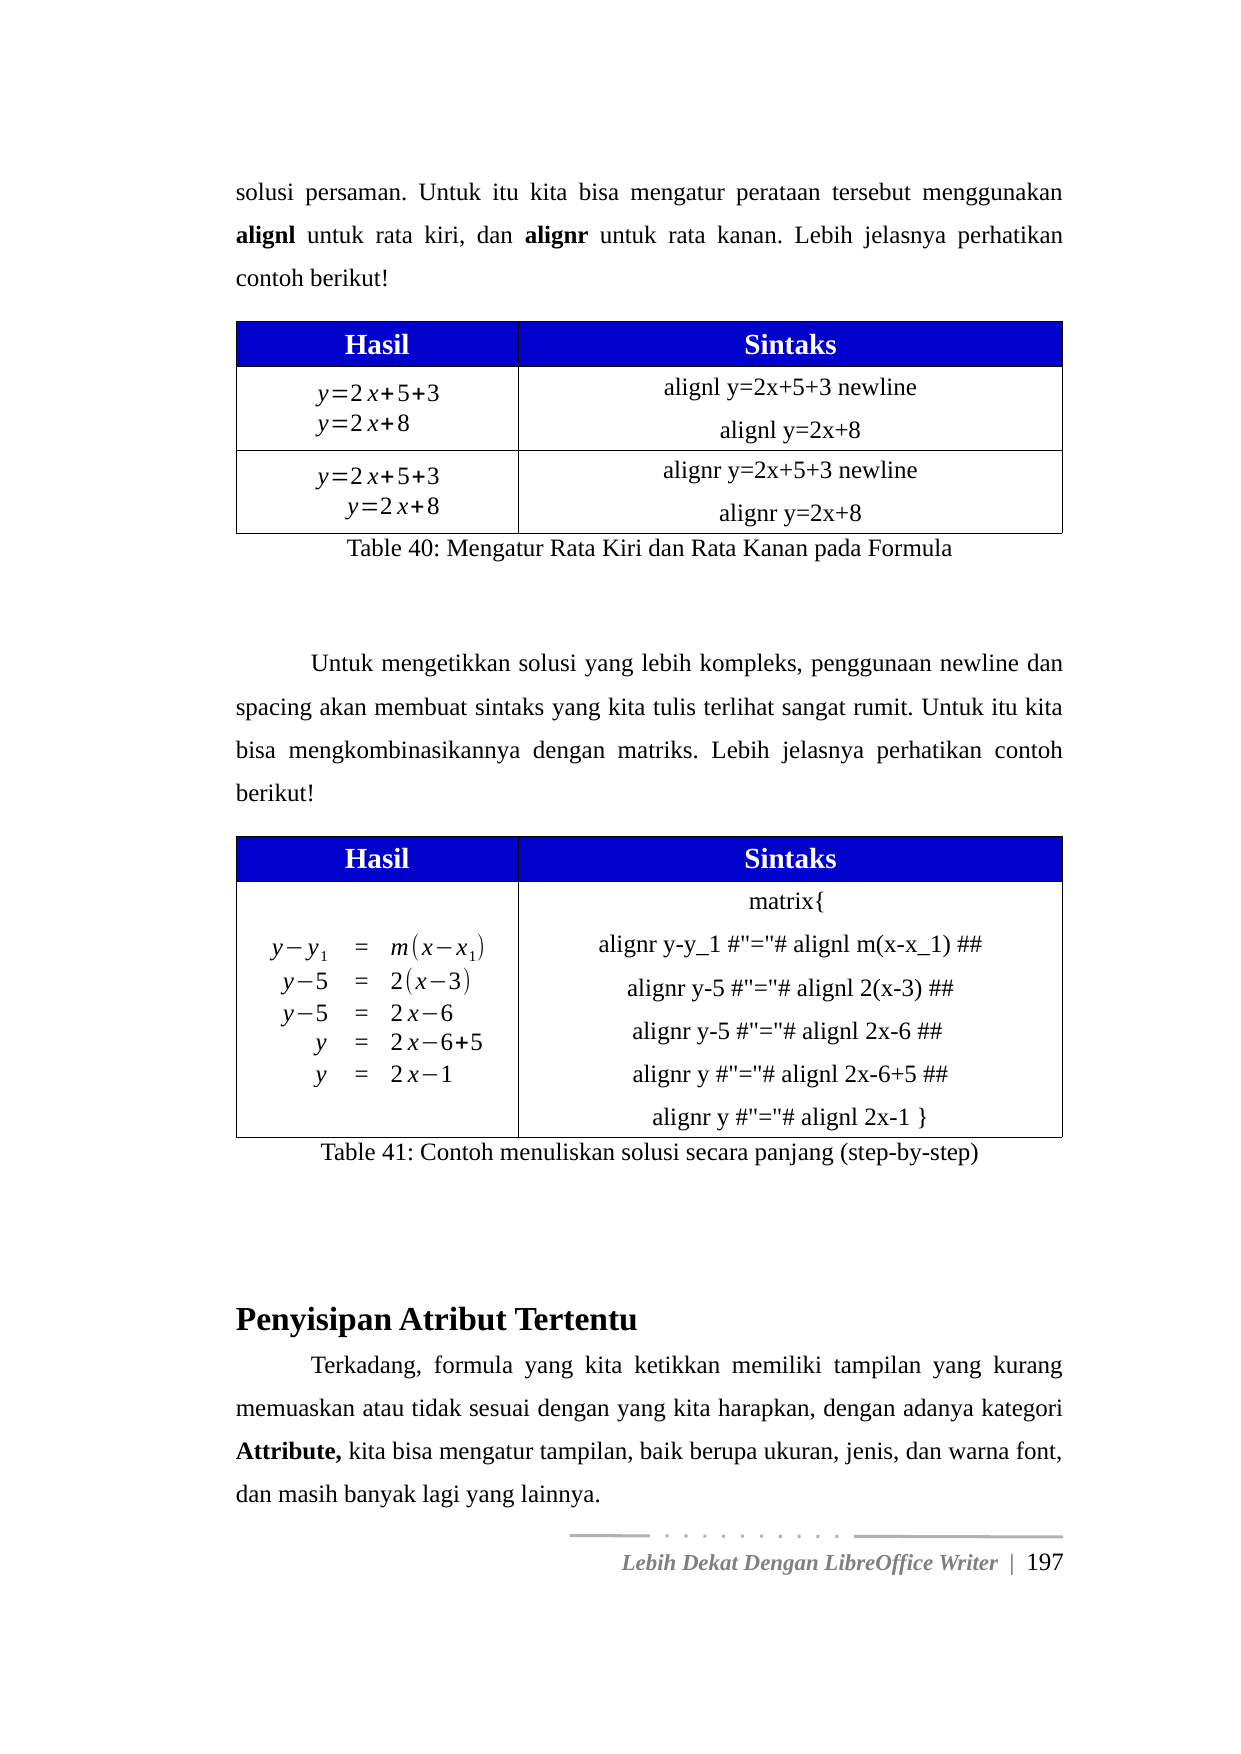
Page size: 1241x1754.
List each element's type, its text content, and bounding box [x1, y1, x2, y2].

table_cell alignr y=2x+5+3 newline alignr y=2x+8 [519, 451, 1062, 533]
text Table 41: Contoh menuliskan solusi secara panjang (step-by-step) [236, 1137, 1063, 1165]
table_cell [237, 451, 518, 533]
subtitle Penyisipan Atribut Tertentu [236, 1299, 1063, 1337]
text solusi persaman. Untuk itu kita bisa mengatur perataan tersebut menggunakan alignl untuk rata kiri, dan alignr untuk rata kanan. Lebih jelasnya perhatikan contoh berikut! [236, 177, 1063, 292]
text Untuk mengetikkan solusi yang lebih kompleks, penggunaan newline dan spacing akan membuat sintaks yang kita tulis terlihat sangat rumit. Untuk itu kita bisa mengkombinasikannya dengan matriks. Lebih jelasnya perhatikan contoh berikut! [236, 648, 1063, 807]
table_cell alignl y=2x+5+3 newline alignl y=2x+8 [519, 367, 1062, 449]
table_header Sintaks [519, 837, 1062, 881]
table_header Hasil [237, 837, 518, 881]
table_cell matrix{ alignr y-y_1 #"="# alignl m(x-x_1) ## alignr y-5 #"="# alignl 2(x-3) ## alignr y-5 #"="# alignl 2x-6 ## alignr y #"="# alignl 2x-6+5 ## alignr y #"="# alignl 2x-1 } [519, 882, 1062, 1137]
table_header Hasil [237, 322, 518, 366]
table_cell [237, 882, 518, 1137]
text Table 40: Mengatur Rata Kiri dan Rata Kanan pada Formula [236, 533, 1063, 562]
text Terkadang, formula yang kita ketikkan memiliki tampilan yang kurang memuaskan atau tidak sesuai dengan yang kita harapkan, dengan adanya kategori Attribute, kita bisa mengatur tampilan, baik berupa ukuran, jenis, dan warna font, dan masih banyak lagi yang lainnya. [236, 1350, 1063, 1508]
table_header Sintaks [519, 322, 1062, 366]
table_cell [237, 367, 518, 449]
